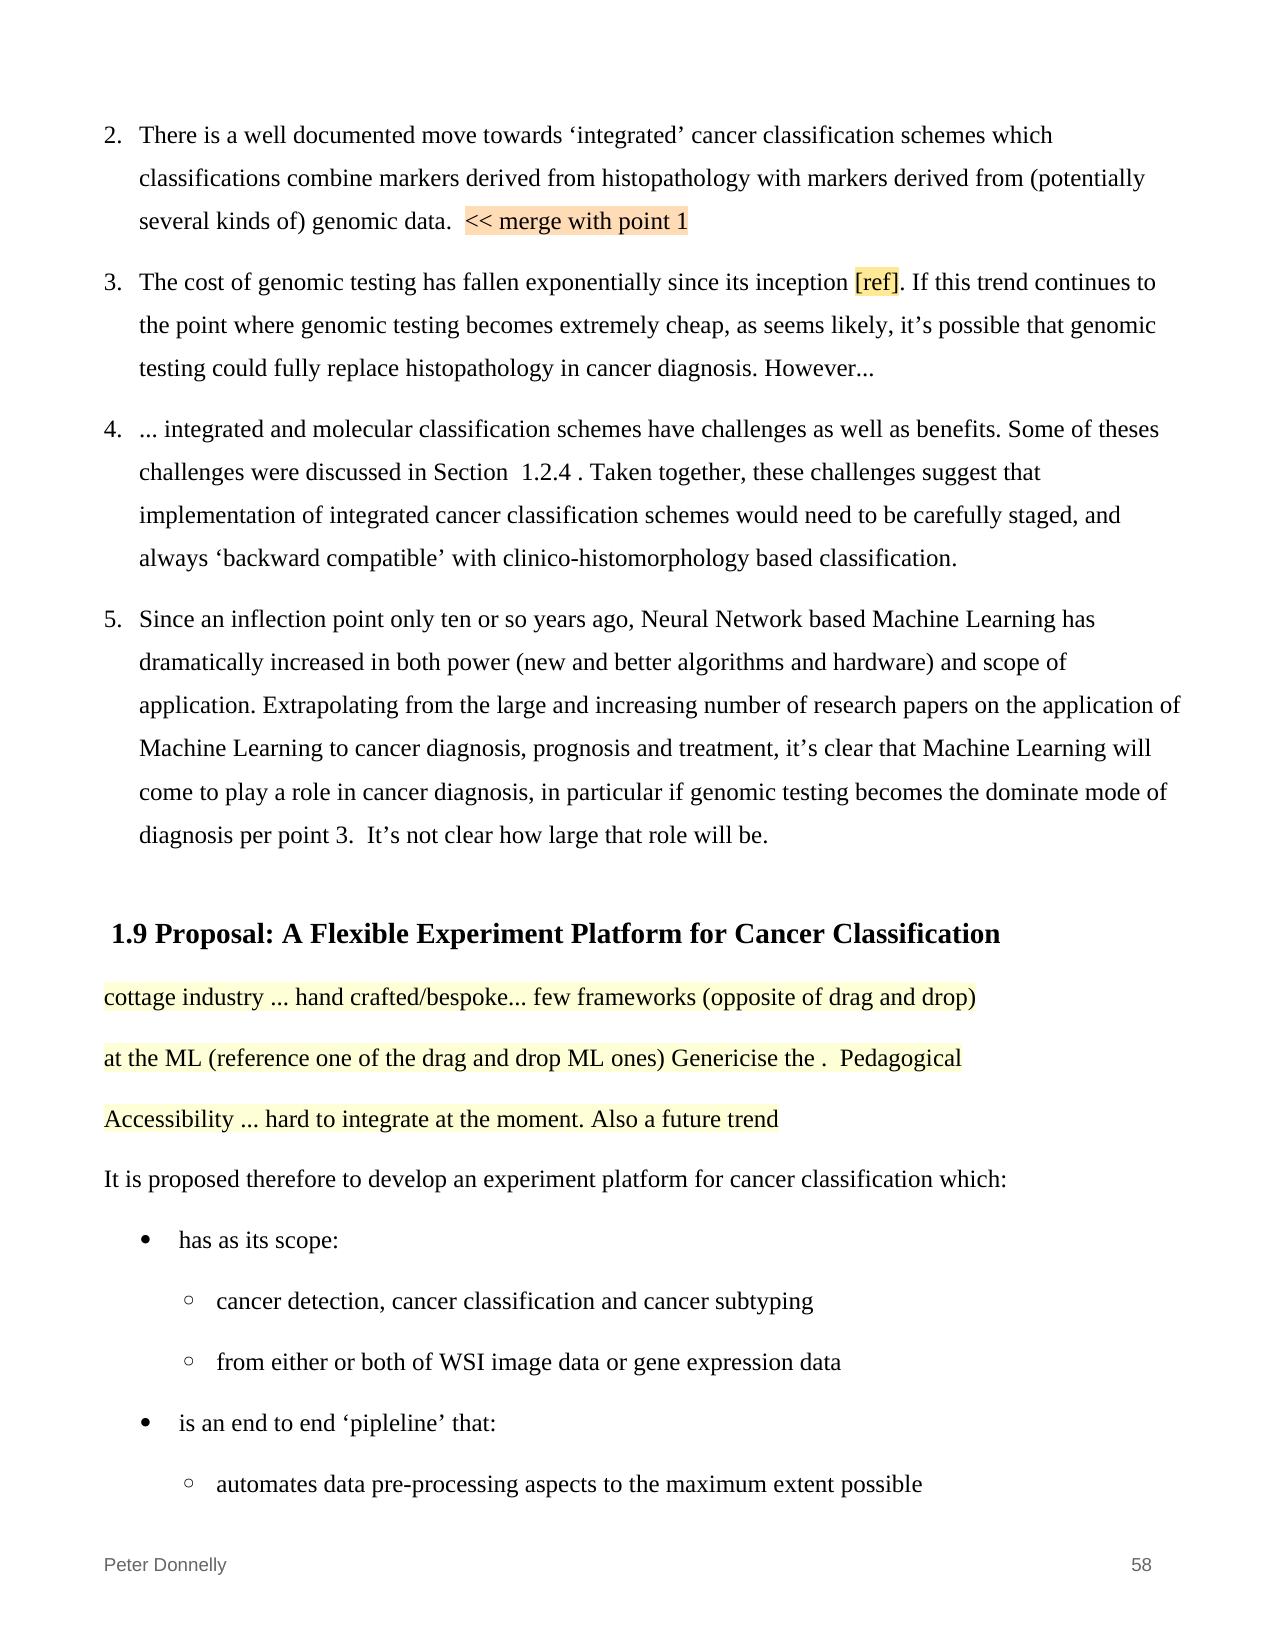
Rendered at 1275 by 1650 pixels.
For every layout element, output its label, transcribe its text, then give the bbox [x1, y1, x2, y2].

list ... integrated and molecular classification schemes have challenges as well as benefits. Some of theses challenges were discussed in Section 1.2.4. Taken together, these challenges suggest that implementation of integrated cancer classification schemes would need to be carefully staged, and always ‘backward compatible’ with clinico-histomorphology based classification. [103, 414, 1181, 572]
text at the ML (reference one of the drag and drop ML ones) Genericise the . Pedagogical [103, 1043, 1181, 1072]
list cancer detection, cancer classification and cancer subtyping [178, 1286, 1181, 1315]
text Accessibility ... hard to integrate at the moment. Also a future trend [103, 1104, 1181, 1132]
text It is proposed therefore to develop an experiment platform for cancer classification which: [103, 1164, 1181, 1193]
list from either or both of WSI image data or gene expression data [178, 1347, 1181, 1376]
list is an end to end ‘pipleline’ that: [141, 1408, 1181, 1437]
list The cost of genomic testing has fallen exponentially since its inception [ref]. If this trend continues to the point where genomic testing becomes extremely cheap, as seems likely, it’s possible that genomic testing could fully replace histopathology in cancer diagnosis. However... [103, 267, 1181, 382]
list Since an inflection point only ten or so years ago, Neural Network based Machine Learning has dramatically increased in both power (new and better algorithms and hardware) and scope of application. Extrapolating from the large and increasing number of research papers on the application of Machine Learning to cancer diagnosis, prognosis and treatment, it’s clear that Machine Learning will come to play a role in cancer diagnosis, in particular if genomic testing becomes the dominate mode of diagnosis per point 3. It’s not clear how large that role will be. [103, 604, 1181, 848]
text cottage industry ... hand crafted/bespoke... few frameworks (opposite of drag and drop) [103, 982, 1181, 1011]
subtitle Proposal: A Flexible Experiment Platform for Cancer Classification [103, 916, 1181, 949]
list There is a well documented move towards ‘integrated’ cancer classification schemes which classifications combine markers derived from histopathology with markers derived from (potentially several kinds of) genomic data. << merge with point 1 [103, 120, 1181, 235]
list automates data pre-processing aspects to the maximum extent possible [178, 1469, 1181, 1497]
list has as its scope: [141, 1225, 1181, 1254]
